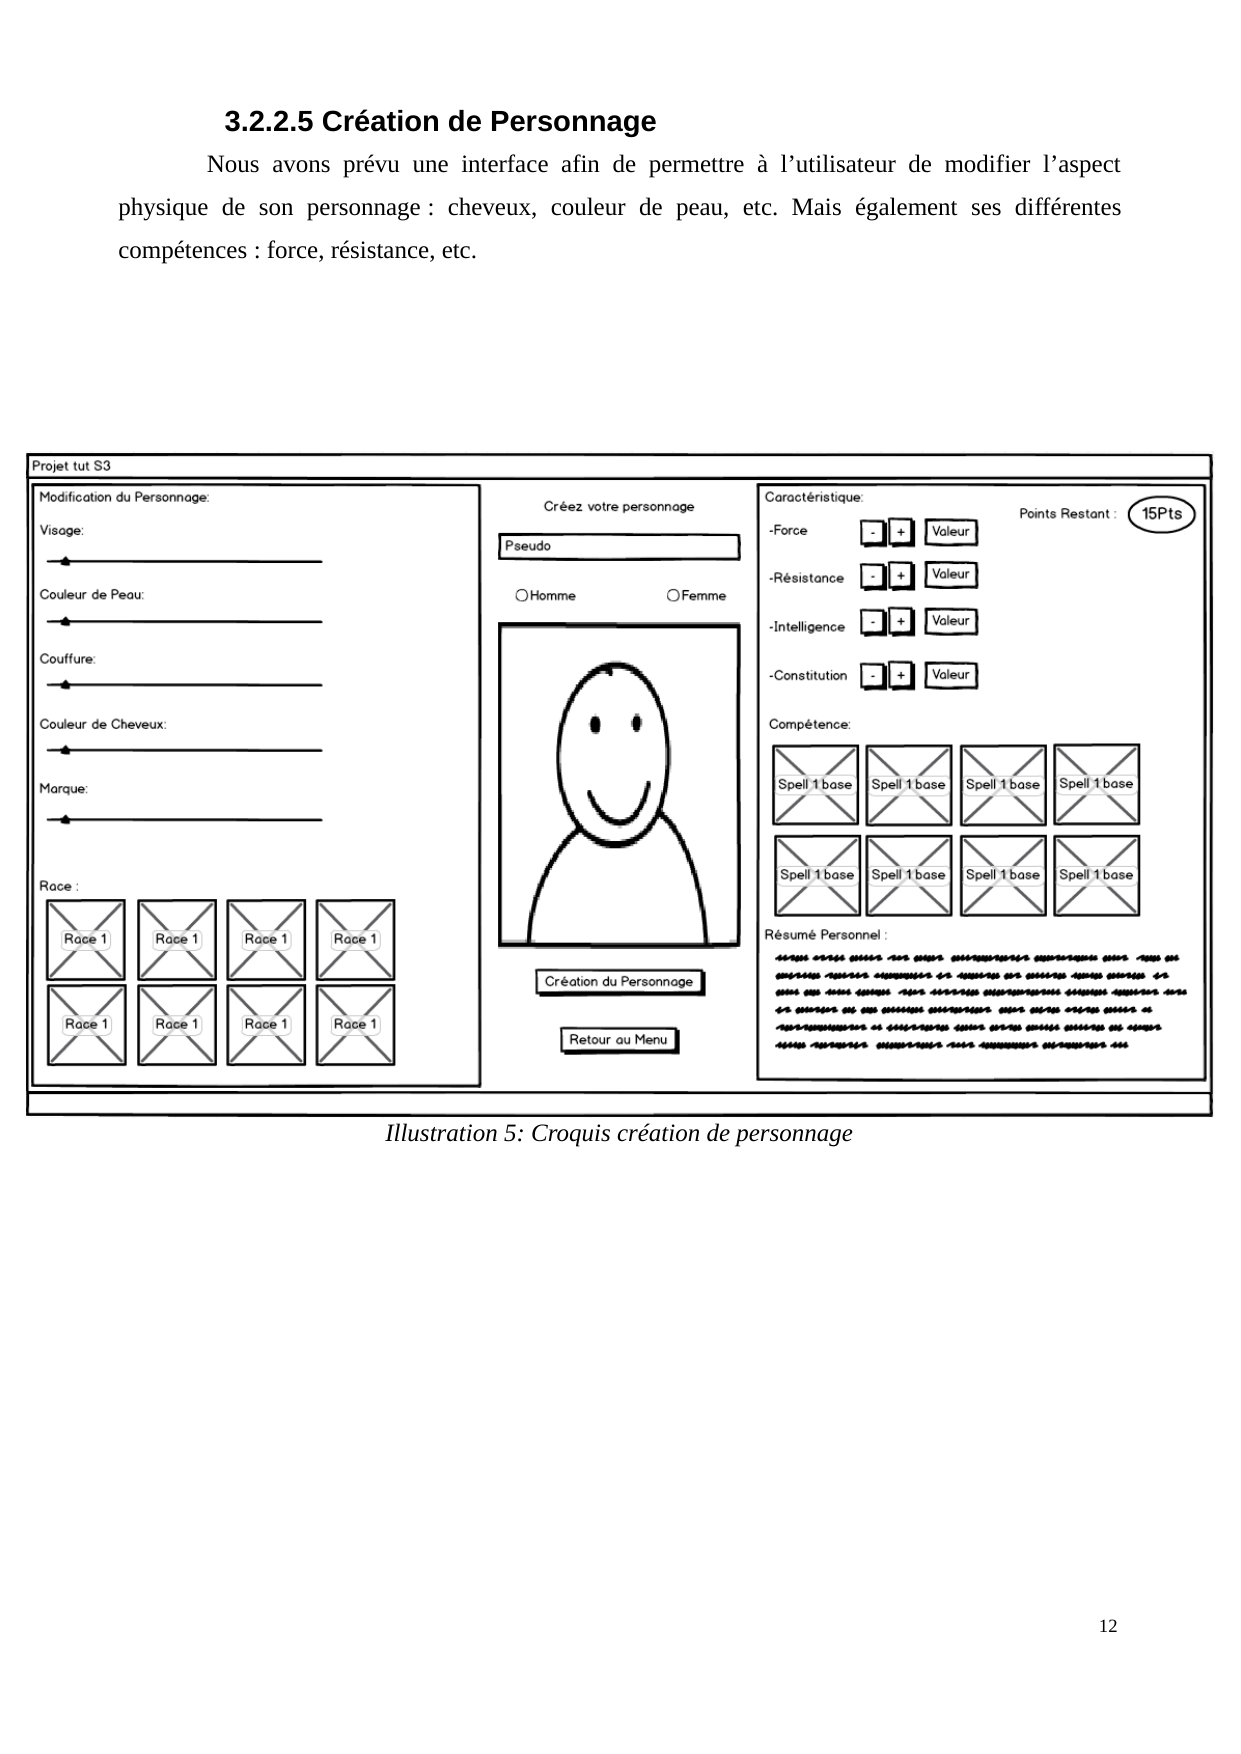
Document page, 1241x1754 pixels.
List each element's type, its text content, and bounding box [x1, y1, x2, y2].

text Illustration 5: Croquis création de personnage [26, 1118, 1214, 1146]
subtitle Création de Personnage [224, 104, 1122, 137]
picture [25, 451, 1215, 1118]
text Nous avons prévu une interface afin de permettre à l’utilisateur de modifier l’aspect physique de son personnage : cheveux, couleur de peau, etc. Mais également ses différentes compétences : force, résistance, etc. [118, 149, 1122, 264]
